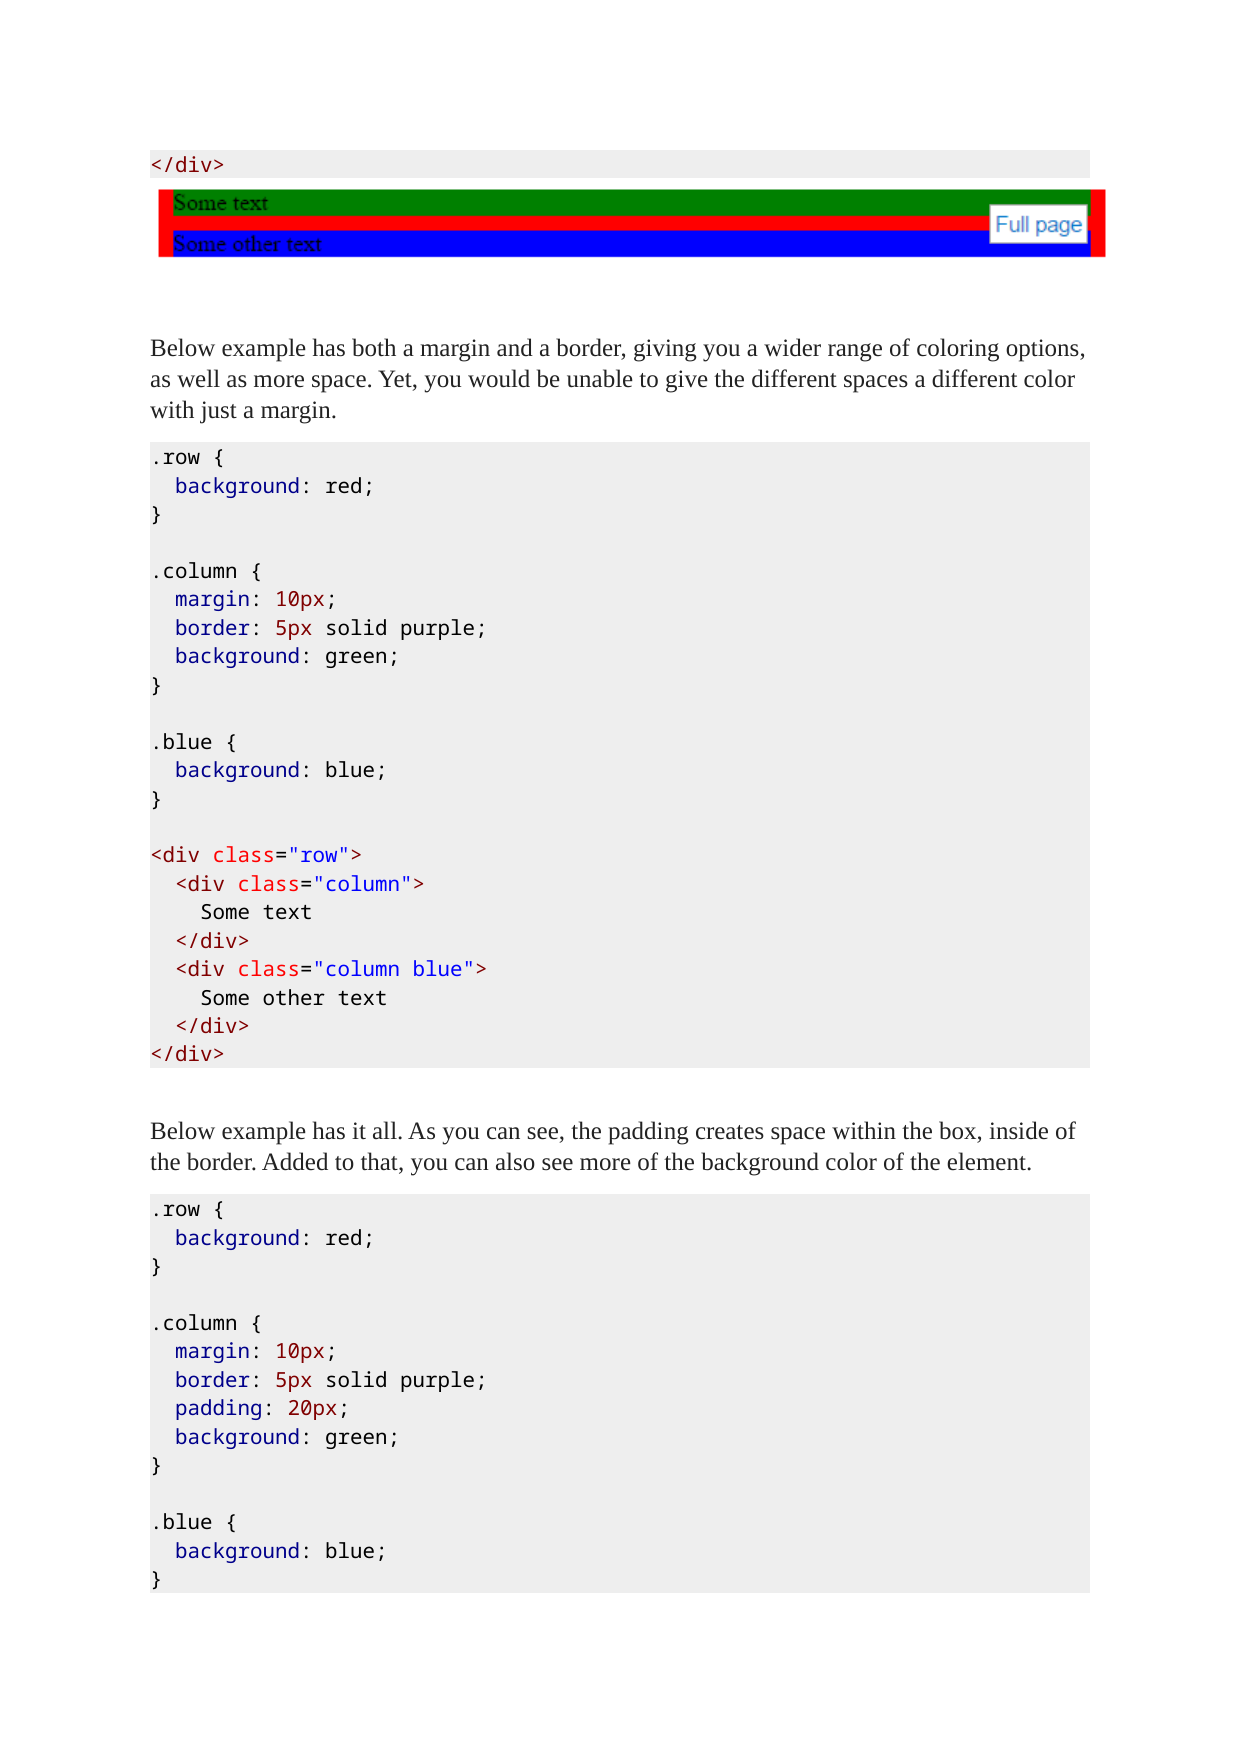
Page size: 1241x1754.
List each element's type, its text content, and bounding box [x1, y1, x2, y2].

text <div class="column blue"> [150, 954, 1090, 983]
text .row { [150, 1194, 1090, 1223]
subtitle Below example has it all. As you can see, the padding creates space within the box, inside of the border. Added to that, you can also see more of the background color of the element. [150, 1116, 1090, 1176]
text </div> [150, 1011, 1090, 1039]
text </div> [150, 1039, 1090, 1068]
text background: blue; [150, 755, 1090, 784]
text background: green; [150, 641, 1090, 670]
text } [150, 784, 1090, 812]
text </div> [150, 926, 1090, 954]
text } [150, 1450, 1090, 1479]
text } [150, 1564, 1090, 1593]
text .column { [150, 556, 1090, 584]
subtitle Below example has both a margin and a border, giving you a wider range of coloring options, as well as more space. Yet, you would be unable to give the different spaces a different color with just a margin. [150, 333, 1090, 423]
text .column { [150, 1308, 1090, 1337]
text .row { [150, 442, 1090, 471]
text } [150, 670, 1090, 698]
text border: 5px solid purple; [150, 613, 1090, 641]
text } [150, 1251, 1090, 1280]
text border: 5px solid purple; [150, 1365, 1090, 1393]
text margin: 10px; [150, 584, 1090, 613]
text background: green; [150, 1422, 1090, 1450]
text padding: 20px; [150, 1393, 1090, 1422]
text .blue { [150, 727, 1090, 755]
text .blue { [150, 1507, 1090, 1536]
text Some text [150, 897, 1090, 926]
text <div class="row"> [150, 841, 1090, 869]
picture [150, 178, 1116, 266]
text </div> [150, 150, 1090, 178]
text background: blue; [150, 1536, 1090, 1564]
text } [150, 499, 1090, 528]
text margin: 10px; [150, 1337, 1090, 1365]
text background: red; [150, 471, 1090, 499]
text <div class="column"> [150, 869, 1090, 897]
text Some other text [150, 983, 1090, 1011]
text background: red; [150, 1223, 1090, 1251]
